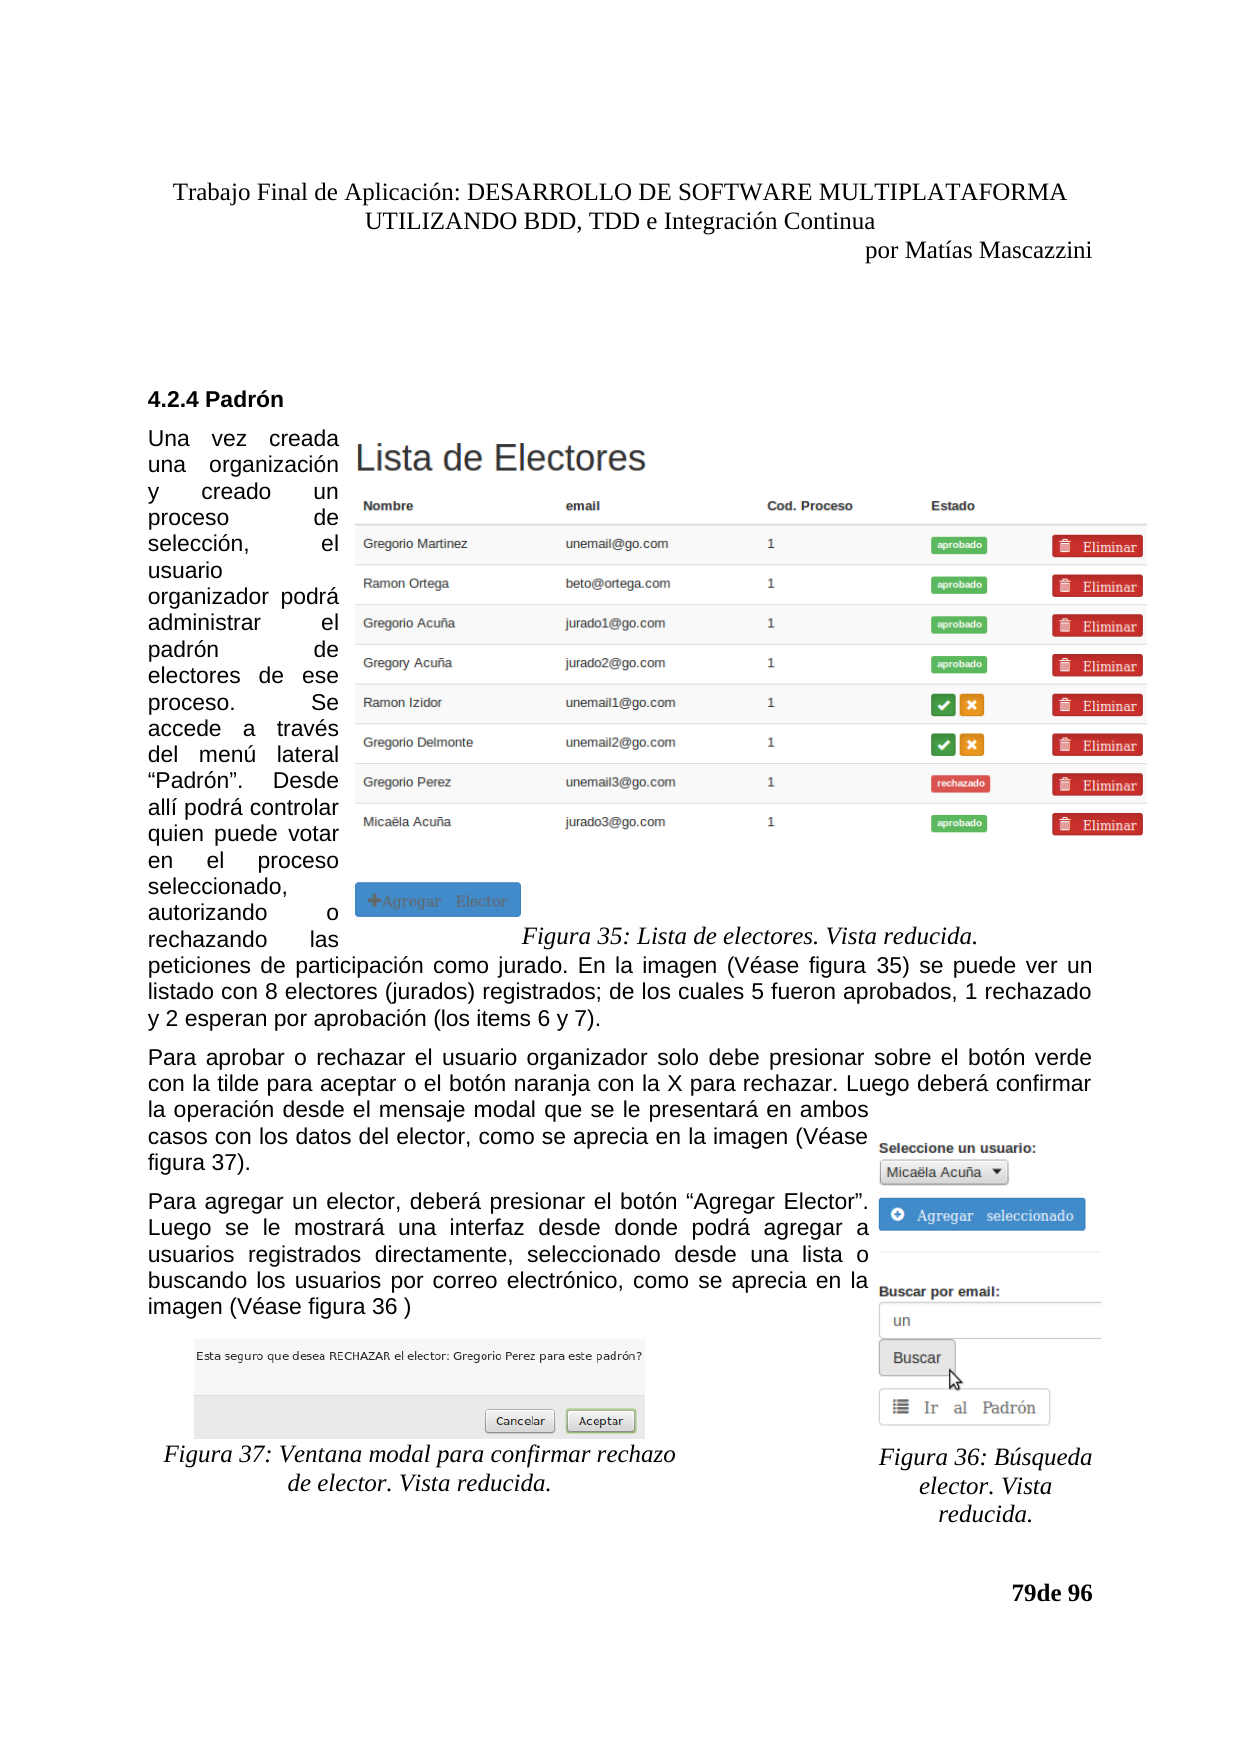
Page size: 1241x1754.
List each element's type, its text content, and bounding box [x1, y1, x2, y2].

text Para agregar un elector, deberá presionar el botón “Agregar Elector”. Luego se le mostrará una interfaz desde donde podrá agregar a usuarios registrados directamente, seleccionado desde una lista o buscando los usuarios por correo electrónico, como se aprecia en la imagen (Véase figura 36 ) [148, 1188, 869, 1319]
text Para aprobar o rechazar el usuario organizador solo debe presionar sobre el botón verde con la tilde para aceptar o el botón naranja con la X para rechazar. Luego deberá confirmar la operación desde el mensaje modal que se le presentará en ambos casos con los datos del elector, como se aprecia en la imagen (Véase figura 37). [148, 1043, 1102, 1175]
text Figura 35: Lista de electores. Vista reducida. [339, 922, 1161, 950]
text Una vez creada una organización y creado un proceso de selección, el usuario organizador podrá administrar el padrón de electores de ese proceso. Se accede a través del menú lateral “Padrón”. Desde allí podrá controlar quien puede votar en el proceso seleccionado, autorizando o rechazando las peticiones de participación como jurado. En la imagen (Véase figura 35) se puede ver un listado con 8 electores (jurados) registrados; de los cuales 5 fueron aprobados, 1 rechazado y 2 esperan por aprobación (los items 6 y 7). [148, 425, 1161, 1031]
picture [869, 1130, 1102, 1442]
text Figura 37: Ventana modal para confirmar rechazo de elector. Vista reducida. [156, 1439, 683, 1496]
text Figura 36: Búsqueda elector. Vista reducida. [869, 1442, 1102, 1528]
picture [352, 440, 1148, 922]
text 4.2.4 Padrón [148, 386, 1093, 412]
picture [193, 1339, 645, 1439]
